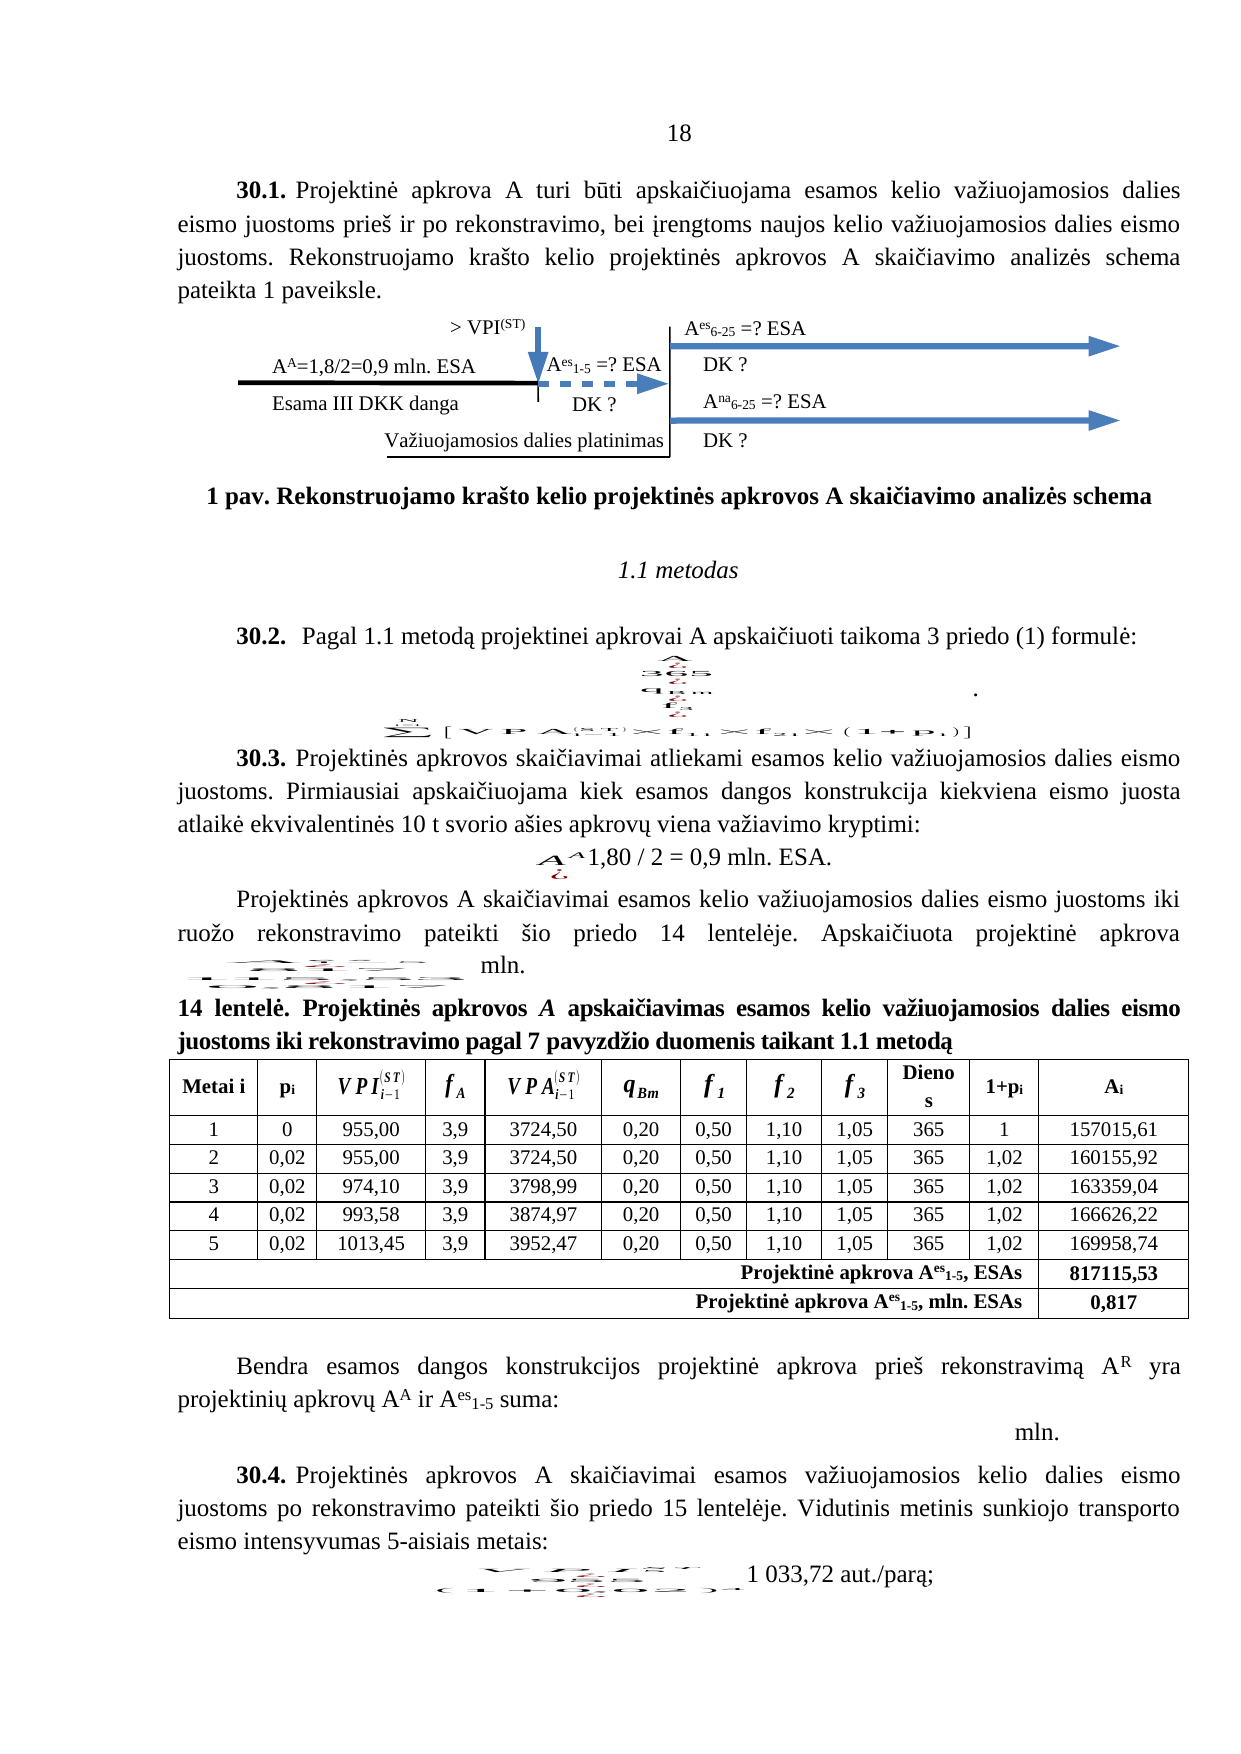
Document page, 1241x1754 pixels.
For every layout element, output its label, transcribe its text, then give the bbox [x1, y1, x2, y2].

table_header [602, 1060, 680, 1115]
text 1.1 metodas [177, 555, 1181, 584]
table_cell 3,9 [426, 1145, 484, 1173]
table_cell 0,20 [602, 1203, 680, 1230]
table_cell 1,05 [822, 1231, 887, 1259]
table_cell 365 [888, 1231, 969, 1259]
text Projektinės apkrovos A skaičiavimai esamos kelio važiuojamosios dalies eismo juostoms iki ruožo rekonstravimo pateikti šio priedo 14 lentelėje. Apskaičiuota projektinė apkrova mln. [177, 884, 1181, 989]
text 30.4. Projektinės apkrovos A skaičiavimai esamos važiuojamosios kelio dalies eismo juostoms po rekonstravimo pateikti šio priedo 15 lentelėje. Vidutinis metinis sunkiojo transporto eismo intensyvumas 5-aisiais metais: [177, 1460, 1181, 1555]
table_cell 1,10 [747, 1231, 821, 1259]
text mln. [177, 1417, 1181, 1456]
table_cell 1,05 [822, 1174, 887, 1201]
table_cell 1,10 [747, 1116, 821, 1144]
table_cell 1 [970, 1116, 1038, 1144]
table_cell 1,10 [747, 1145, 821, 1173]
table_cell 1,02 [970, 1174, 1038, 1201]
text 1 033,72 aut./parą; [177, 1559, 1181, 1598]
table_cell 0,02 [258, 1203, 316, 1230]
table_cell 166626,22 [1039, 1203, 1188, 1230]
table_header [681, 1060, 746, 1115]
text . [177, 654, 1181, 739]
table_cell 0,02 [258, 1231, 316, 1259]
table_cell 169958,74 [1039, 1231, 1188, 1259]
table_cell 0,50 [681, 1116, 746, 1144]
table_cell Projektinė apkrova Aes1-5, mln. ESAs [170, 1289, 1038, 1317]
table_cell 163359,04 [1039, 1174, 1188, 1201]
table_cell 0,20 [602, 1145, 680, 1173]
text Bendra esamos dangos konstrukcijos projektinė apkrova prieš rekonstravimą AR yra projektinių apkrovų AA ir Aes1-5 suma: [177, 1351, 1181, 1413]
table_cell Projektinė apkrova Aes1-5, ESAs [170, 1260, 1038, 1288]
table_cell 365 [888, 1145, 969, 1173]
table_cell 3874,97 [486, 1203, 601, 1230]
table_header [426, 1060, 484, 1115]
table_cell 4 [170, 1203, 257, 1230]
table_header [822, 1060, 887, 1115]
table_cell 1,05 [822, 1145, 887, 1173]
table_cell 0 [258, 1116, 316, 1144]
table_header [317, 1060, 425, 1115]
table_cell 5 [170, 1231, 257, 1259]
text 1,80 / 2 = 0,9 mln. ESA. [177, 842, 1181, 880]
table_cell 0,02 [258, 1145, 316, 1173]
table_cell 3952,47 [486, 1231, 601, 1259]
text 30.1. Projektinė apkrova A turi būti apskaičiuojama esamos kelio važiuojamosios dalies eismo juostoms prieš ir po rekonstravimo, bei įrengtoms naujos kelio važiuojamosios dalies eismo juostoms. Rekonstruojamo krašto kelio projektinės apkrovos A skaičiavimo analizės schema pateikta 1 paveiksle. [177, 176, 1181, 303]
table_header Ai [1039, 1060, 1188, 1115]
table_cell 1,10 [747, 1174, 821, 1201]
table_cell 1013,45 [317, 1231, 425, 1259]
table_header [747, 1060, 821, 1115]
table_cell 3 [170, 1174, 257, 1201]
table_header Metai i [170, 1060, 257, 1115]
table_cell 1,02 [970, 1231, 1038, 1259]
table_cell 0,50 [681, 1203, 746, 1230]
table_cell 0,50 [681, 1145, 746, 1173]
table_cell 365 [888, 1174, 969, 1201]
table_cell 3,9 [426, 1116, 484, 1144]
table_cell 3,9 [426, 1231, 484, 1259]
table_cell 955,00 [317, 1145, 425, 1173]
table_header Dienos [888, 1060, 969, 1115]
text 30.2. Pagal 1.1 metodą projektinei apkrovai A apskaičiuoti taikoma 3 priedo (1) formulė: [177, 621, 1181, 650]
table_header [486, 1060, 601, 1115]
table_cell 1,05 [822, 1203, 887, 1230]
table_cell 3798,99 [486, 1174, 601, 1201]
text 1 pav. Rekonstruojamo krašto kelio projektinės apkrovos A skaičiavimo analizės schema [177, 481, 1181, 510]
table_cell 0,20 [602, 1174, 680, 1201]
table_cell 0,50 [681, 1231, 746, 1259]
table_cell 0,20 [602, 1116, 680, 1144]
table_cell 1,02 [970, 1203, 1038, 1230]
table_cell 0,20 [602, 1231, 680, 1259]
table_cell 1,02 [970, 1145, 1038, 1173]
table_cell 3724,50 [486, 1145, 601, 1173]
table_cell 1 [170, 1116, 257, 1144]
table_cell 974,10 [317, 1174, 425, 1201]
table_cell 3,9 [426, 1203, 484, 1230]
table_cell 1,10 [747, 1203, 821, 1230]
table_cell 2 [170, 1145, 257, 1173]
table_cell 993,58 [317, 1203, 425, 1230]
table_header 1+pi [970, 1060, 1038, 1115]
table_cell 0,817 [1039, 1289, 1188, 1317]
table_cell 365 [888, 1116, 969, 1144]
text 14 lentelė. Projektinės apkrovos A apskaičiavimas esamos kelio važiuojamosios dalies eismo juostoms iki rekonstravimo pagal 7 pavyzdžio duomenis taikant 1.1 metodą [177, 993, 1181, 1055]
text 30.3. Projektinės apkrovos skaičiavimai atliekami esamos kelio važiuojamosios dalies eismo juostoms. Pirmiausiai apskaičiuojama kiek esamos dangos konstrukcija kiekviena eismo juosta atlaikė ekvivalentinės 10 t svorio ašies apkrovų viena važiavimo kryptimi: [177, 743, 1181, 838]
table_cell 0,50 [681, 1174, 746, 1201]
table_cell 3724,50 [486, 1116, 601, 1144]
table_cell 3,9 [426, 1174, 484, 1201]
table_cell 157015,61 [1039, 1116, 1188, 1144]
table_cell 160155,92 [1039, 1145, 1188, 1173]
table_cell 817115,53 [1039, 1260, 1188, 1288]
table_cell 955,00 [317, 1116, 425, 1144]
table_cell 1,05 [822, 1116, 887, 1144]
table_cell 0,02 [258, 1174, 316, 1201]
table_cell 365 [888, 1203, 969, 1230]
table_header pi [258, 1060, 316, 1115]
